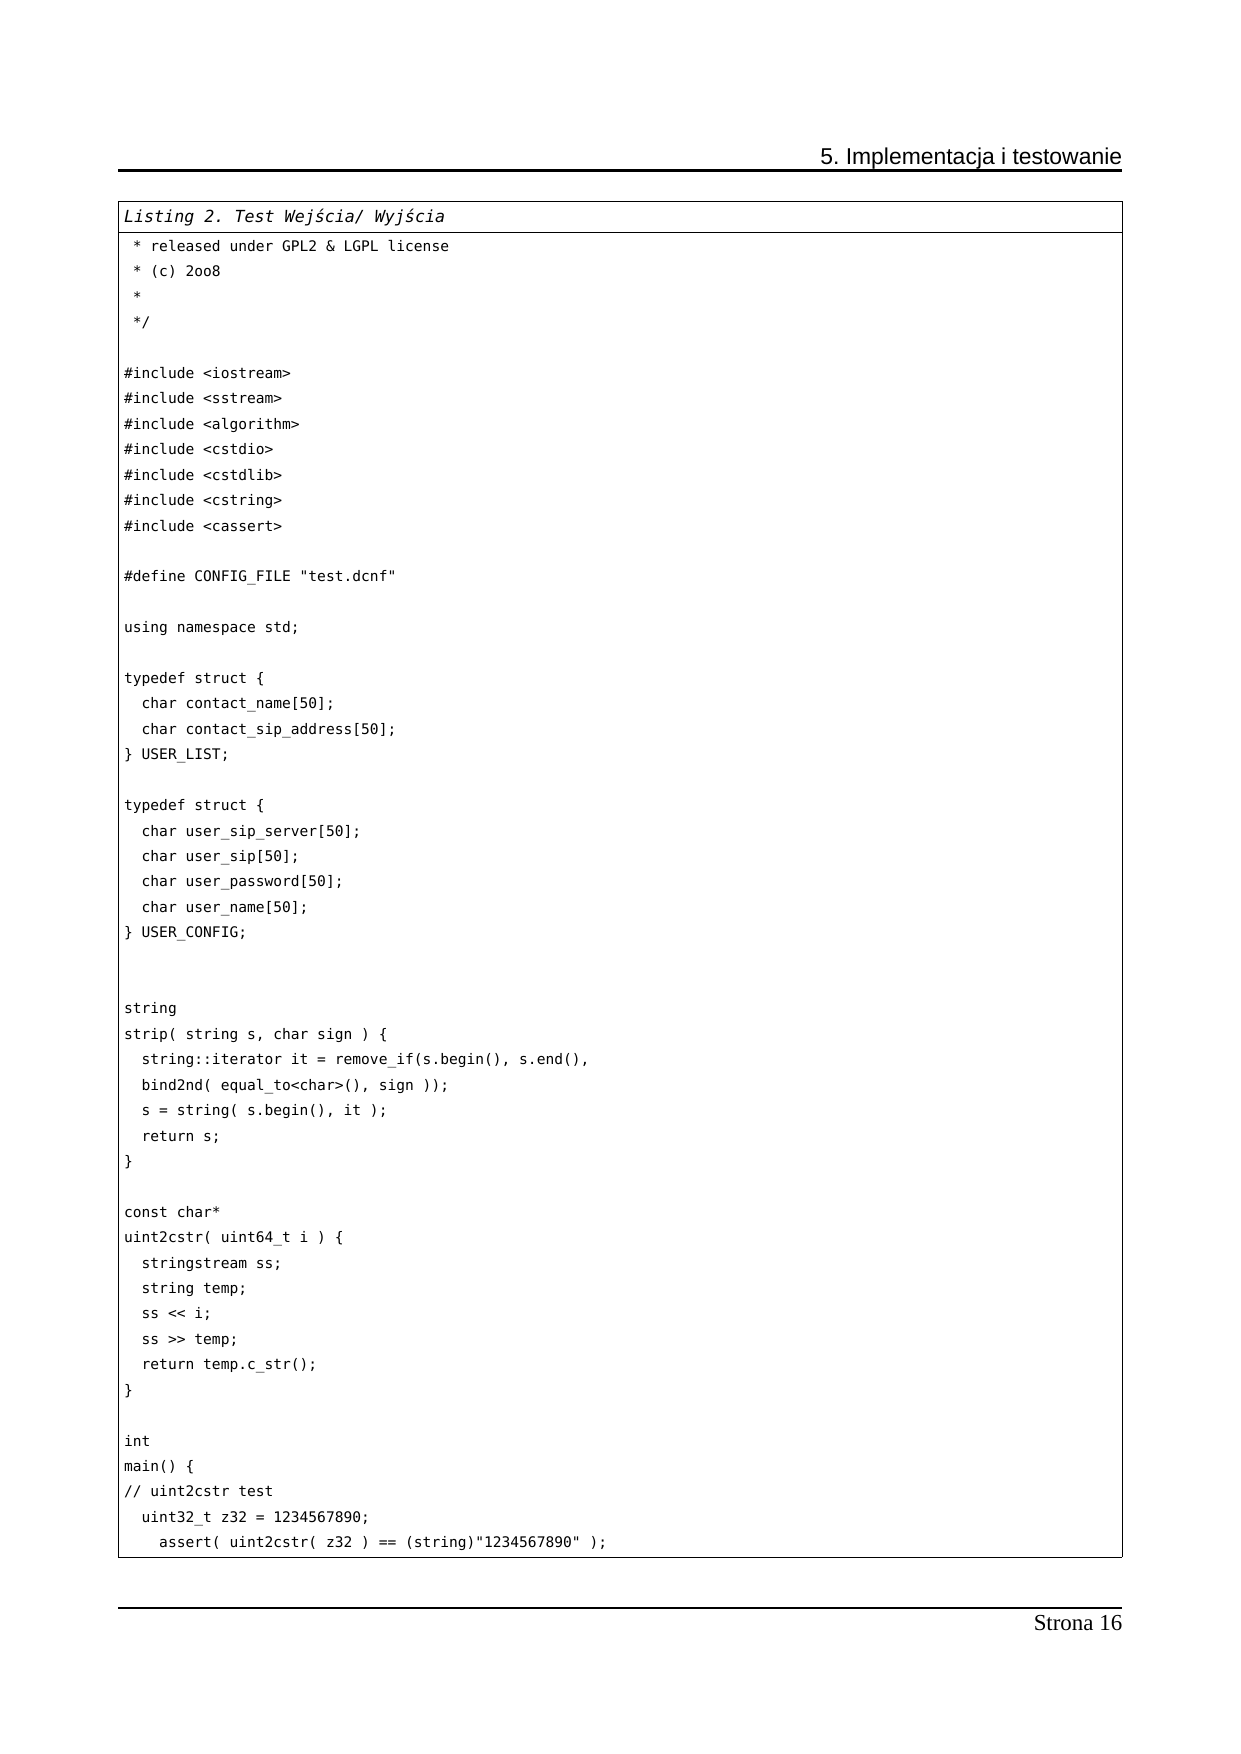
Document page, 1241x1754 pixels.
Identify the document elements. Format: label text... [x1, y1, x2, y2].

table_header Listing 2. Test Wejścia/ Wyjścia [119, 202, 1122, 232]
table_cell * released under GPL2 & LGPL license * (c) 2oo8 * */ #include <iostream> #include <sstream> #include <algorithm> #include <cstdio> #include <cstdlib> #include <cstring> #include <cassert> #define CONFIG_FILE "test.dcnf" using namespace std; typedef struct { char contact_name[50]; char contact_sip_address[50]; } USER_LIST; typedef struct { char user_sip_server[50]; char user_sip[50]; char user_password[50]; char user_name[50]; } USER_CONFIG; string strip( string s, char sign ) { string::iterator it = remove_if(s.begin(), s.end(), bind2nd( equal_to<char>(), sign )); s = string( s.begin(), it ); return s; } const char* uint2cstr( uint64_t i ) { stringstream ss; string temp; ss << i; ss >> temp; return temp.c_str(); } int main() { // uint2cstr test uint32_t z32 = 1234567890; assert( uint2cstr( z32 ) == (string)"1234567890" ); [119, 233, 1122, 1557]
